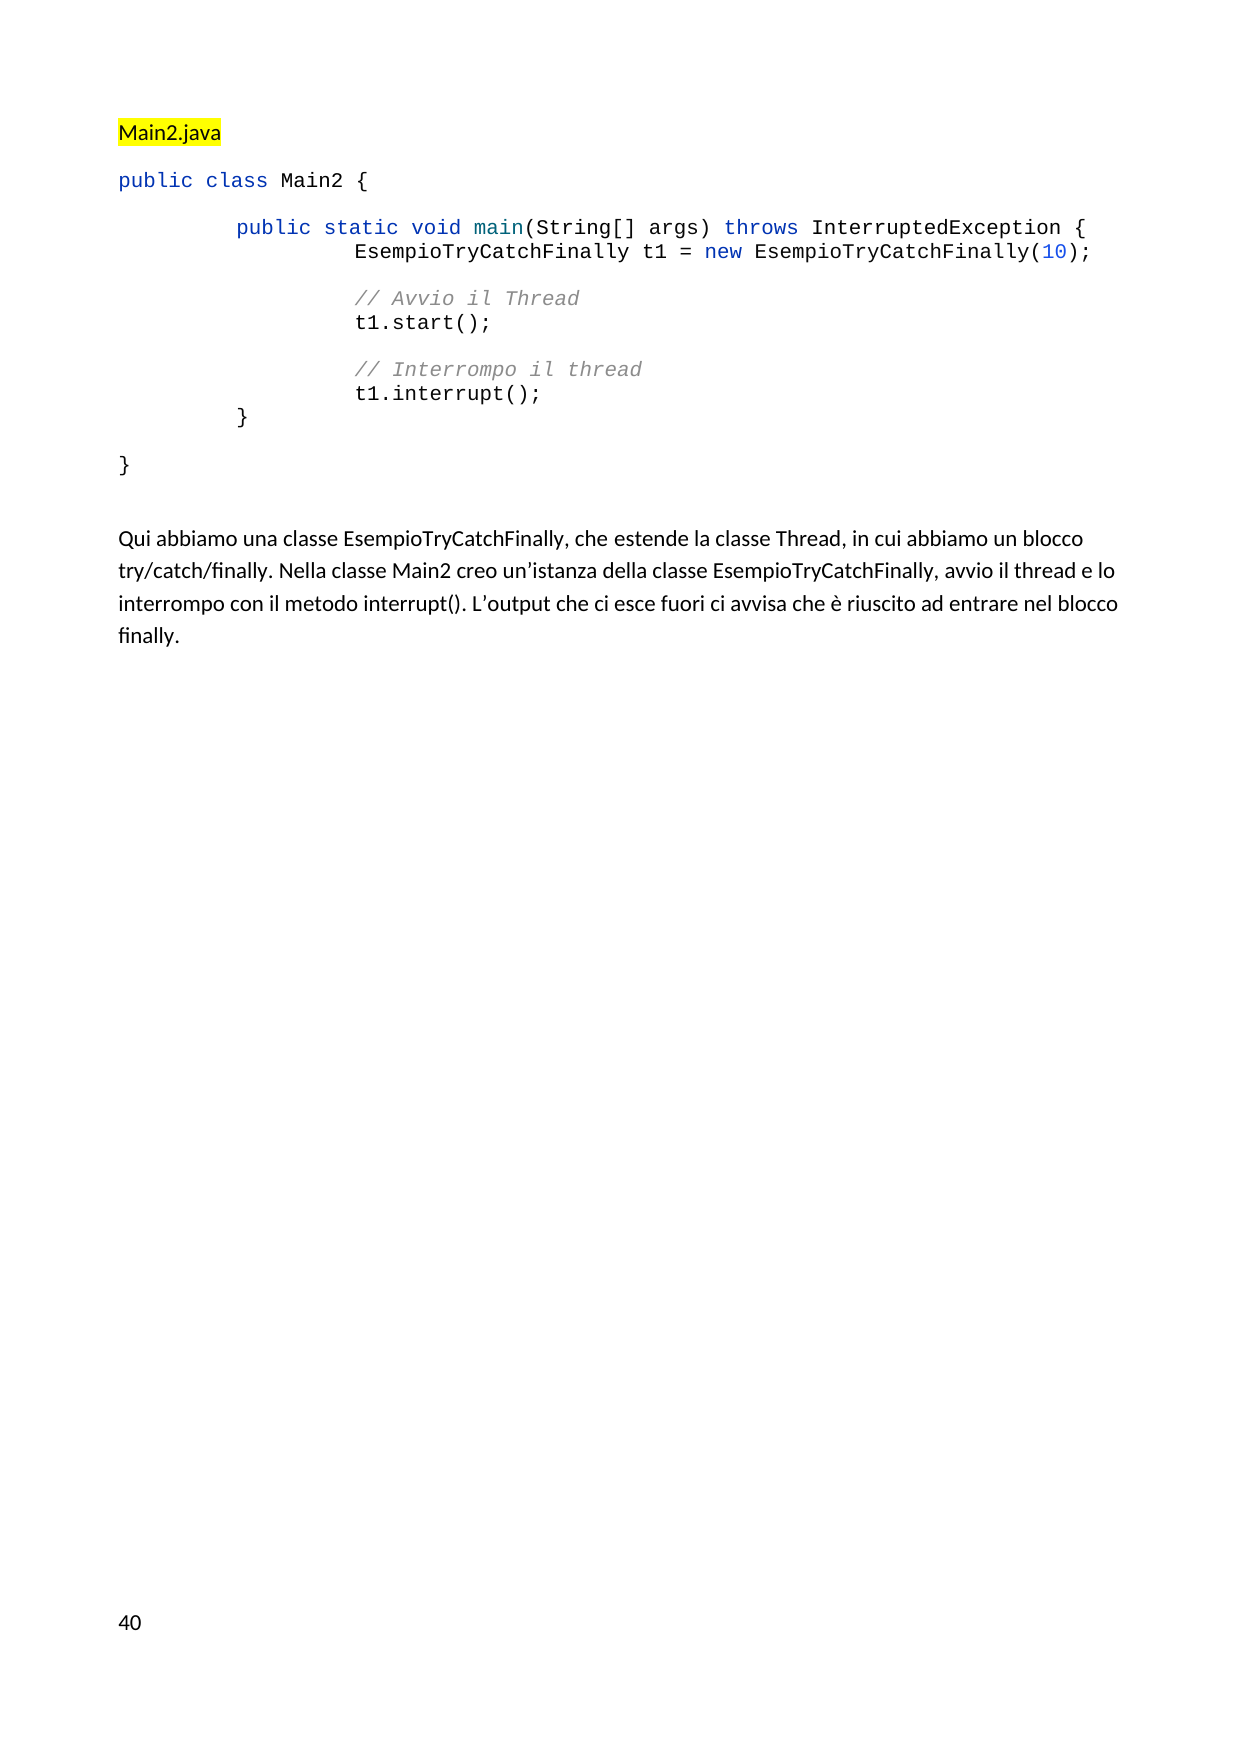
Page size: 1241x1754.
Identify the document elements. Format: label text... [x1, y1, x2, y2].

text Main2.java [118, 118, 1122, 146]
text Qui abbiamo una classe EsempioTryCatchFinally, che estende la classe Thread, in cui abbiamo un blocco try/catch/finally. Nella classe Main2 creo un’istanza della classe EsempioTryCatchFinally, avvio il thread e lo interrompo con il metodo interrupt(). L’output che ci esce fuori ci avvisa che è riuscito ad entrare nel blocco finally. [118, 524, 1122, 649]
text public class Main2 { public static void main(String[] args) throws InterruptedException { EsempioTryCatchFinally t1 = new EsempioTryCatchFinally(10); // Avvio il Thread t1.start(); // Interrompo il thread t1.interrupt(); } } [118, 170, 1122, 477]
